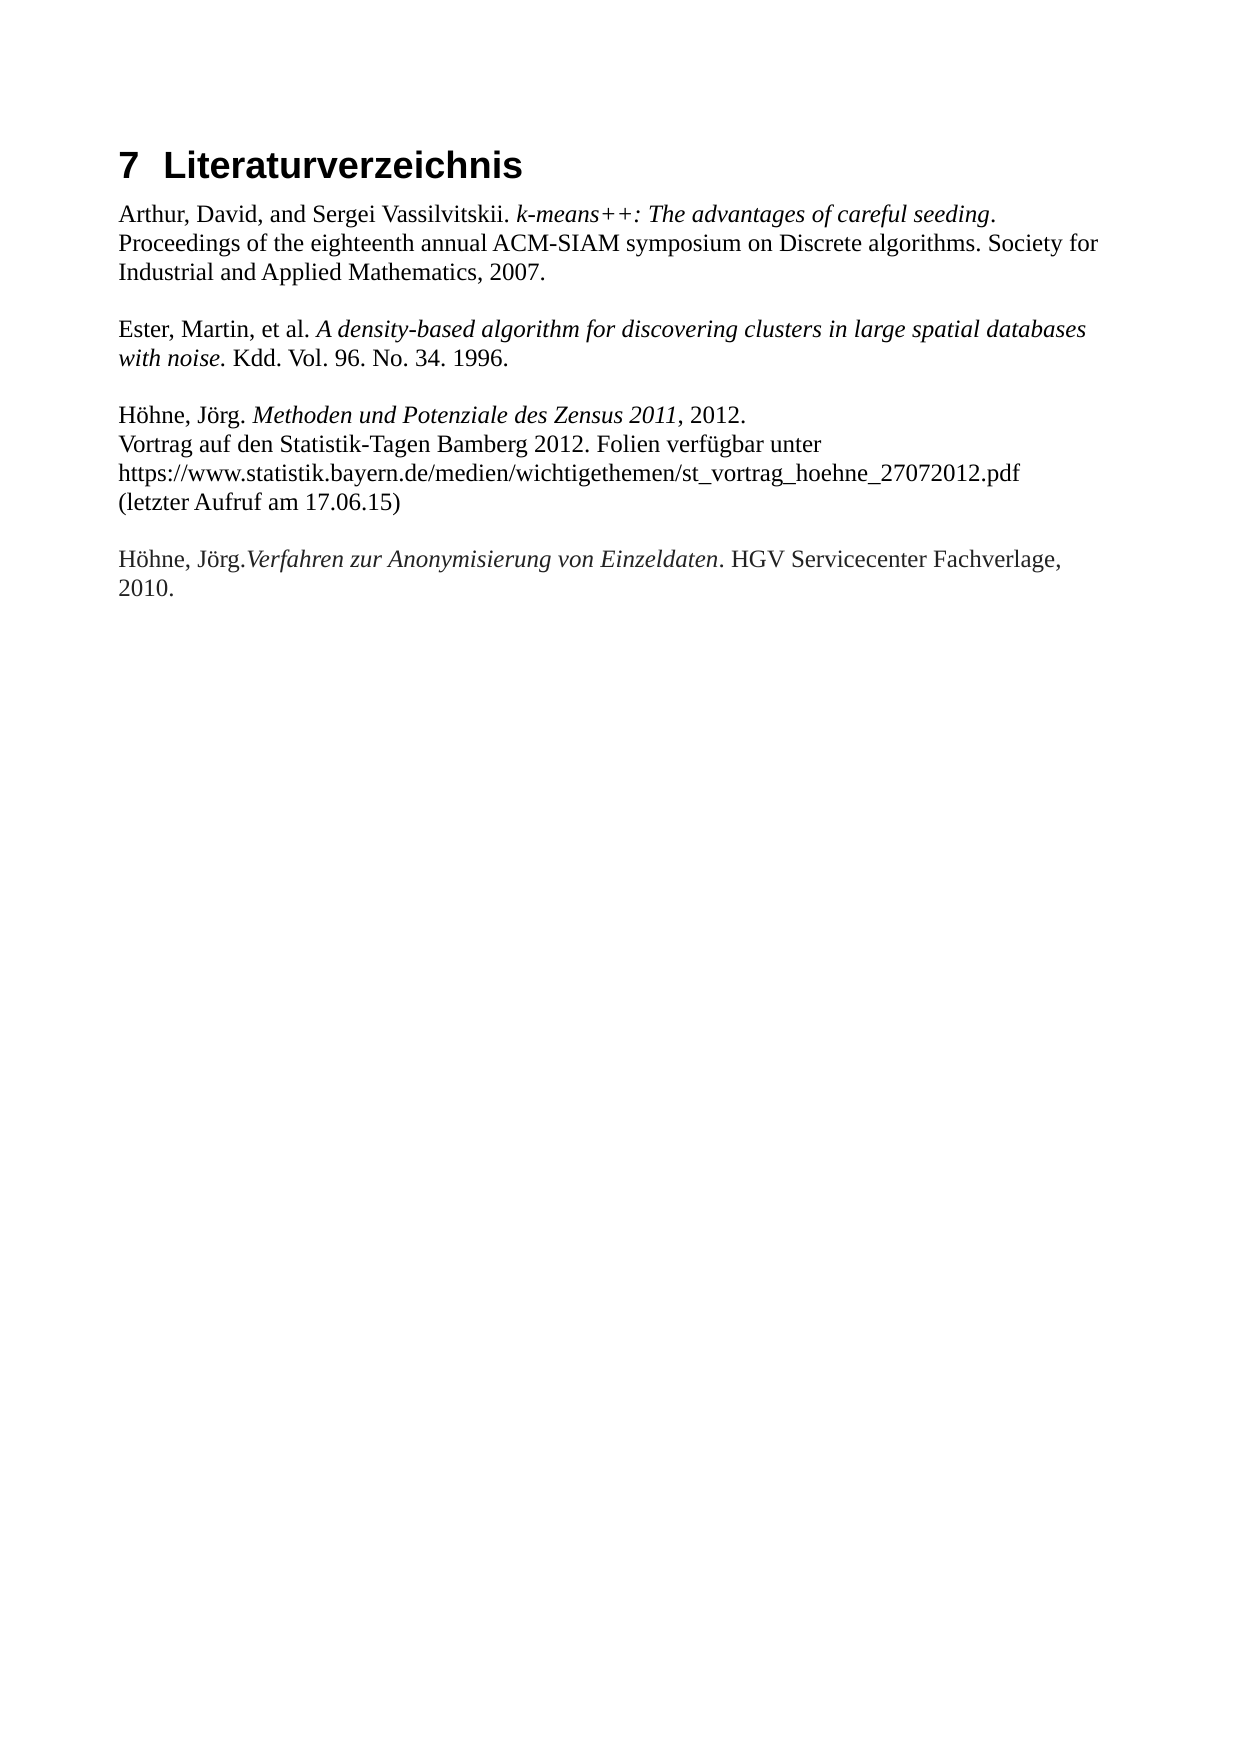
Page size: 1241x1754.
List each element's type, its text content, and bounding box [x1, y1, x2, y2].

text Ester, Martin, et al. A density-based algorithm for discovering clusters in large spatial databases with noise. Kdd. Vol. 96. No. 34. 1996. [118, 314, 1122, 372]
text Höhne, Jörg. Methoden und Potenziale des Zensus 2011, 2012. [118, 401, 1122, 429]
text Vortrag auf den Statistik-Tagen Bamberg 2012. Folien verfügbar unter https://www.statistik.bayern.de/medien/wichtigethemen/st_vortrag_hoehne_27072012.pdf [118, 429, 1122, 487]
text (letzter Aufruf am 17.06.15) [118, 487, 1122, 516]
text Höhne, Jörg.Verfahren zur Anonymisierung von Einzeldaten. HGV Servicecenter Fachverlage, 2010. [118, 544, 1122, 602]
subtitle Literaturverzeichnis [118, 143, 1122, 187]
text Arthur, David, and Sergei Vassilvitskii. k-means++: The advantages of careful seeding. Proceedings of the eighteenth annual ACM-SIAM symposium on Discrete algorithms. Society for Industrial and Applied Mathematics, 2007. [118, 199, 1122, 286]
